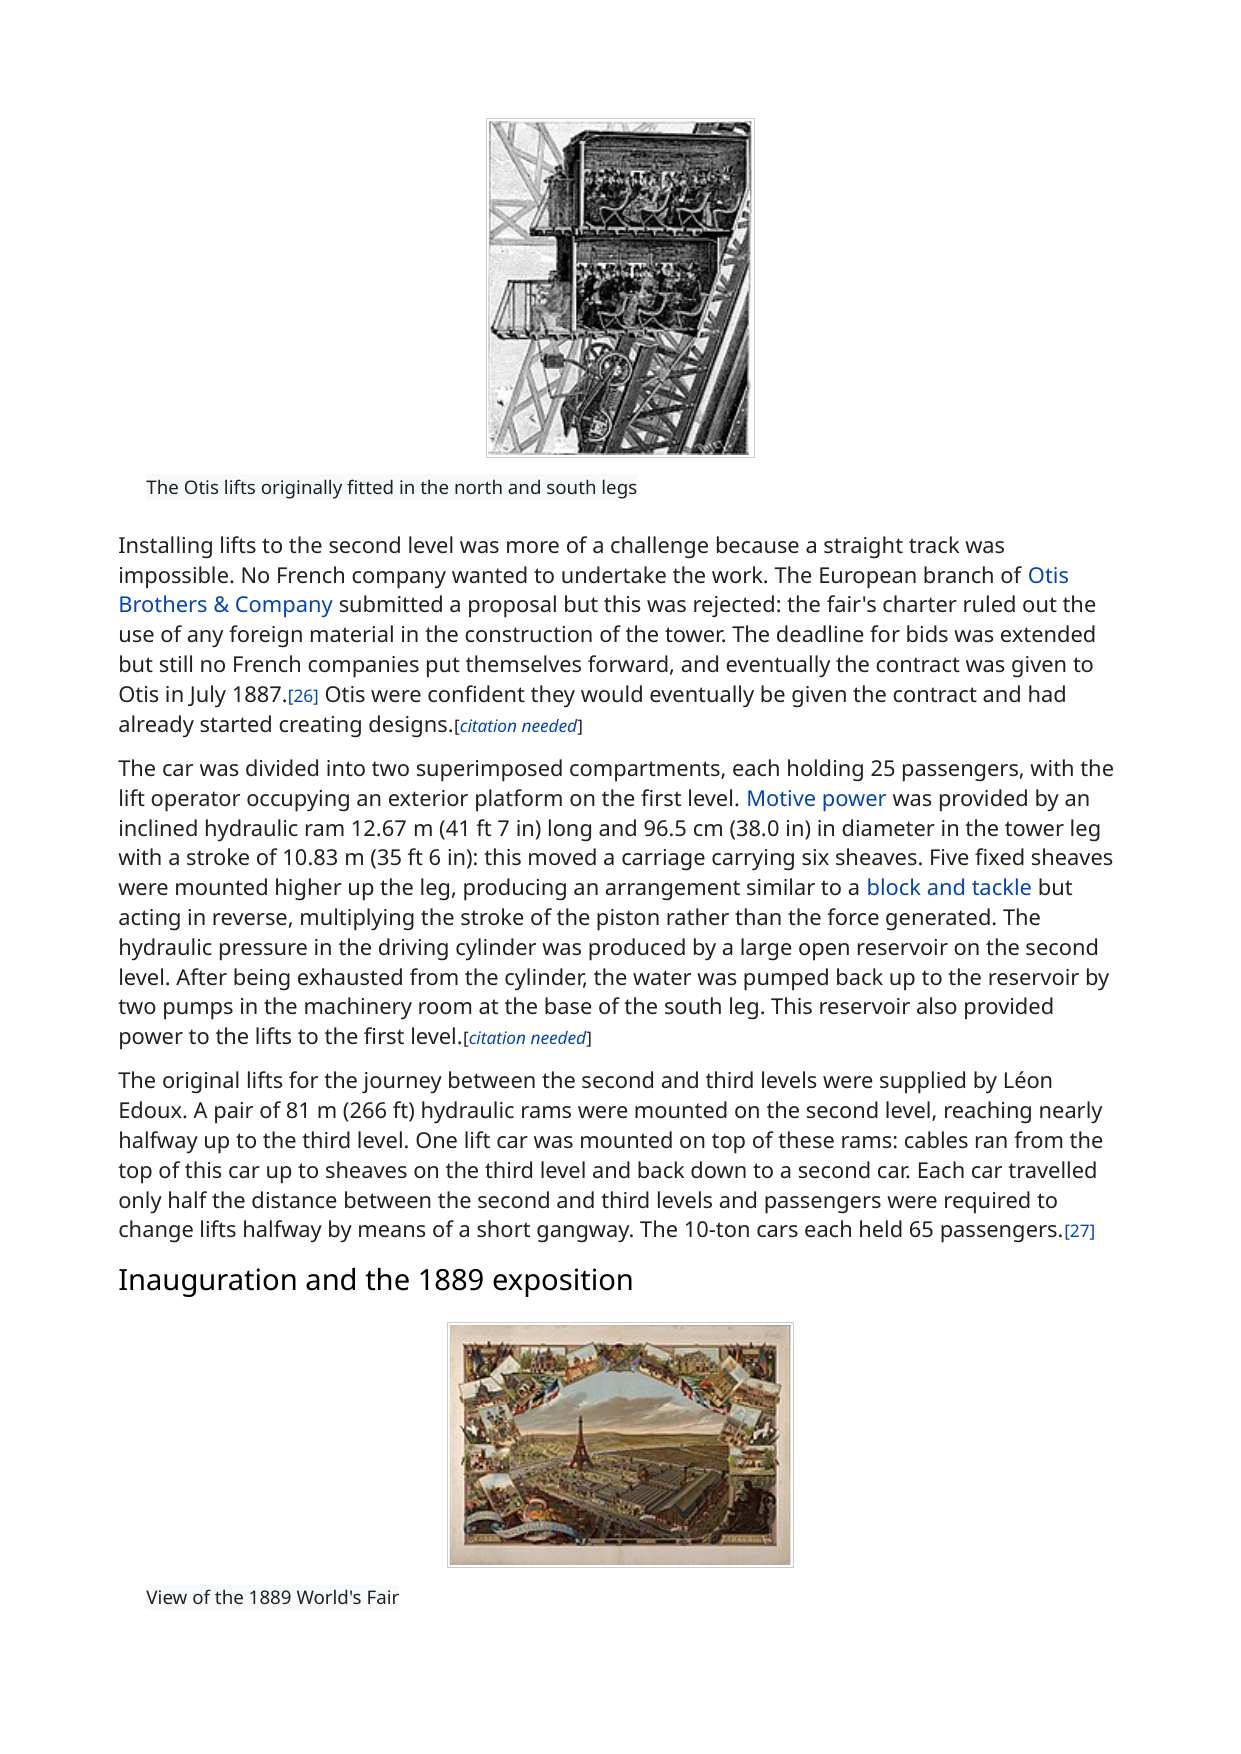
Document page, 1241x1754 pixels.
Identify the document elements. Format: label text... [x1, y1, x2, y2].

subtitle Inauguration and the 1889 exposition [118, 1259, 1122, 1298]
picture [449, 1325, 791, 1565]
text The car was divided into two superimposed compartments, each holding 25 passengers, with the lift operator occupying an exterior platform on the first level. Motive power was provided by an inclined hydraulic ram 12.67 m (41 ft 7 in) long and 96.5 cm (38.0 in) in diameter in the tower leg with a stroke of 10.83 m (35 ft 6 in): this moved a carriage carrying six sheaves. Five fixed sheaves were mounted higher up the leg, producing an arrangement similar to a block and tackle but acting in reverse, multiplying the stroke of the piston rather than the force generated. The hydraulic pressure in the driving cylinder was produced by a large open reservoir on the second level. After being exhausted from the cylinder, the water was pumped back up to the reservoir by two pumps in the machinery room at the base of the south leg. This reservoir also provided power to the lifts to the first level.[citation needed] [118, 753, 1122, 1051]
text The Otis lifts originally fitted in the north and south legs [123, 474, 1122, 500]
text View of the 1889 World's Fair [123, 1585, 1122, 1610]
text Installing lifts to the second level was more of a challenge because a straight track was impossible. No French company wanted to undertake the work. The European branch of Otis Brothers & Company submitted a proposal but this was rejected: the fair's charter ruled out the use of any foreign material in the construction of the tower. The deadline for bids was extended but still no French companies put themselves forward, and eventually the contract was given to Otis in July 1887.[26] Otis were confident they would eventually be given the contract and had already started creating designs.[citation needed] [118, 530, 1122, 738]
picture [488, 121, 752, 455]
text The original lifts for the journey between the second and third levels were supplied by Léon Edoux. A pair of 81 m (266 ft) hydraulic rams were mounted on the second level, reaching nearly halfway up to the third level. One lift car was mounted on top of these rams: cables ran from the top of this car up to sheaves on the third level and back down to a second car. Each car travelled only half the distance between the second and third levels and passengers were required to change lifts halfway by means of a short gangway. The 10-ton cars each held 65 passengers.[27] [118, 1065, 1122, 1244]
